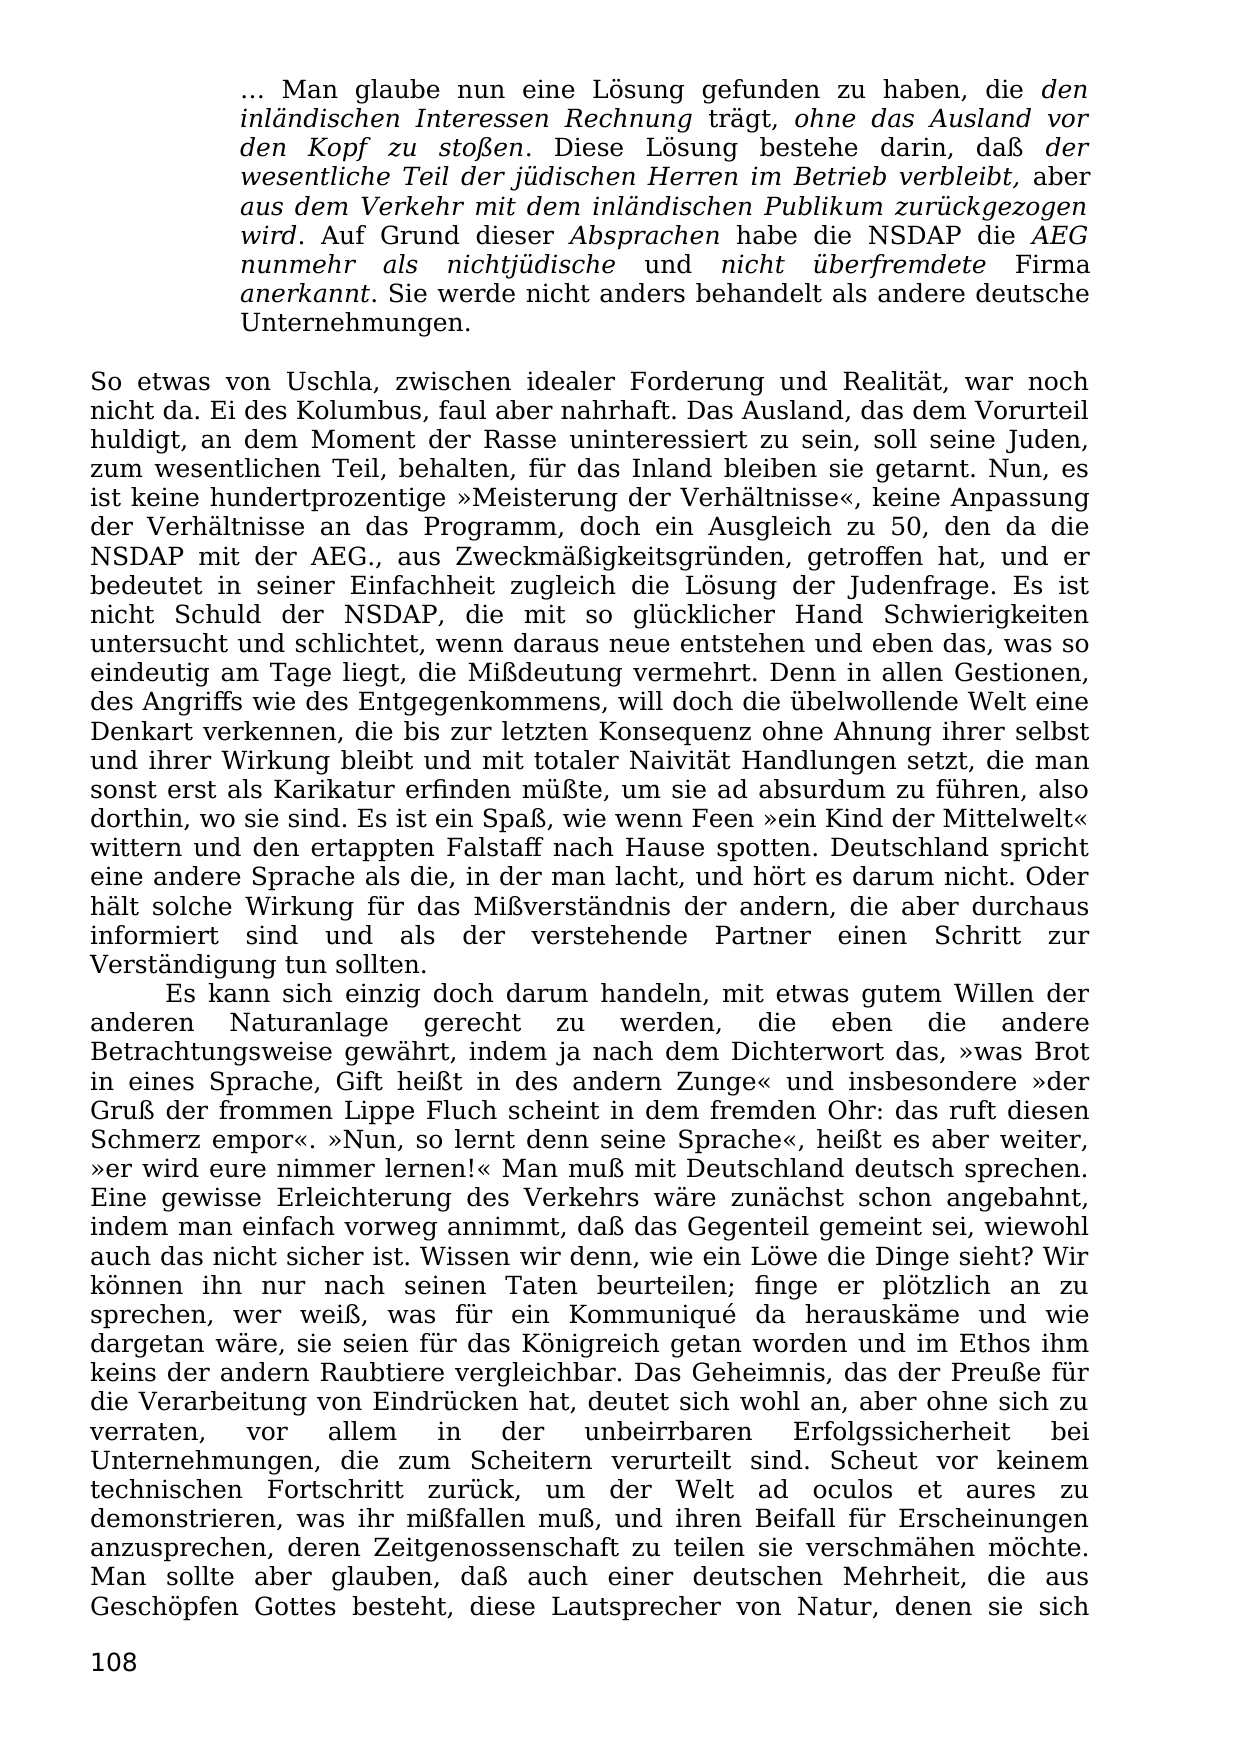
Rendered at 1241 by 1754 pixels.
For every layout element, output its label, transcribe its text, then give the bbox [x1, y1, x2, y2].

text So etwas von Uschla, zwischen idealer Forderung und Realität, war noch nicht da. Ei des Kolumbus, faul aber nahrhaft. Das Ausland, das dem Vorurteil huldigt, an dem Moment der Rasse uninteressiert zu sein, soll seine Juden, zum wesentlichen Teil, behalten, für das Inland bleiben sie getarnt. Nun, es ist keine hundertprozentige »Meisterung der Verhältnisse«, keine Anpassung der Verhältnisse an das Programm, doch ein Ausgleich zu 50, den da die NSDAP mit der AEG., aus Zweckmäßigkeitsgründen, getroffen hat, und er bedeutet in seiner Einfachheit zugleich die Lösung der Judenfrage. Es ist nicht Schuld der NSDAP, die mit so glücklicher Hand Schwierigkeiten untersucht und schlichtet, wenn daraus neue entstehen und eben das, was so eindeutig am Tage liegt, die Mißdeutung vermehrt. Denn in allen Gestionen, des Angriffs wie des Entgegenkommens, will doch die übelwollende Welt eine Denkart verkennen, die bis zur letzten Konsequenz ohne Ahnung ihrer selbst und ihrer Wirkung bleibt und mit totaler Naivität Handlungen setzt, die man sonst erst als Karikatur erfinden müßte, um sie ad absurdum zu führen, also dorthin, wo sie sind. Es ist ein Spaß, wie wenn Feen »ein Kind der Mittelwelt« wittern und den ertappten Falstaff nach Hause spotten. Deutschland spricht eine andere Sprache als die, in der man lacht, und hört es darum nicht. Oder hält solche Wirkung für das Mißverständnis der andern, die aber durchaus informiert sind und als der verstehende Partner einen Schritt zur Verständigung tun sollten. [90, 367, 1091, 979]
text … Man glaube nun eine Lösung gefunden zu haben, die den inländischen Interessen Rechnung trägt, ohne das Ausland vor den Kopf zu stoßen. Diese Lösung bestehe darin, daß der wesentliche Teil der jüdischen Herren im Betrieb verbleibt, aber aus dem Verkehr mit dem inländischen Publikum zurückgezogen wird. Auf Grund dieser Absprachen habe die NSDAP die AEG nunmehr als nichtjüdische und nicht überfremdete Firma anerkannt. Sie werde nicht anders behandelt als andere deutsche Unternehmungen. [240, 75, 1091, 337]
text Es kann sich einzig doch darum handeln, mit etwas gutem Willen der anderen Naturanlage gerecht zu werden, die eben die andere Betrachtungsweise gewährt, indem ja nach dem Dichterwort das, »was Brot in eines Sprache, Gift heißt in des andern Zunge« und insbesondere »der Gruß der frommen Lippe Fluch scheint in dem fremden Ohr: das ruft diesen Schmerz empor«. »Nun, so lernt denn seine Sprache«, heißt es aber weiter, »er wird eure nimmer lernen!« Man muß mit Deutschland deutsch sprechen. Eine gewisse Erleichterung des Verkehrs wäre zunächst schon angebahnt, indem man einfach vorweg annimmt, daß das Gegenteil gemeint sei, wiewohl auch das nicht sicher ist. Wissen wir denn, wie ein Löwe die Dinge sieht? Wir können ihn nur nach seinen Taten beurteilen; finge er plötzlich an zu sprechen, wer weiß, was für ein Kommuniqué da herauskäme und wie dargetan wäre, sie seien für das Königreich getan worden und im Ethos ihm keins der andern Raubtiere vergleichbar. Das Geheimnis, das der Preuße für die Verarbeitung von Eindrücken hat, deutet sich wohl an, aber ohne sich zu verraten, vor allem in der unbeirrbaren Erfolgssicherheit bei Unternehmungen, die zum Scheitern verurteilt sind. Scheut vor keinem technischen Fortschritt zurück, um der Welt ad oculos et aures zu demonstrieren, was ihr mißfallen muß, und ihren Beifall für Erscheinungen anzusprechen, deren Zeitgenossenschaft zu teilen sie verschmähen möchte. Man sollte aber glauben, daß auch einer deutschen Mehrheit, die aus Geschöpfen Gottes besteht, diese Lautsprecher von Natur, denen sie sich [90, 979, 1091, 1621]
